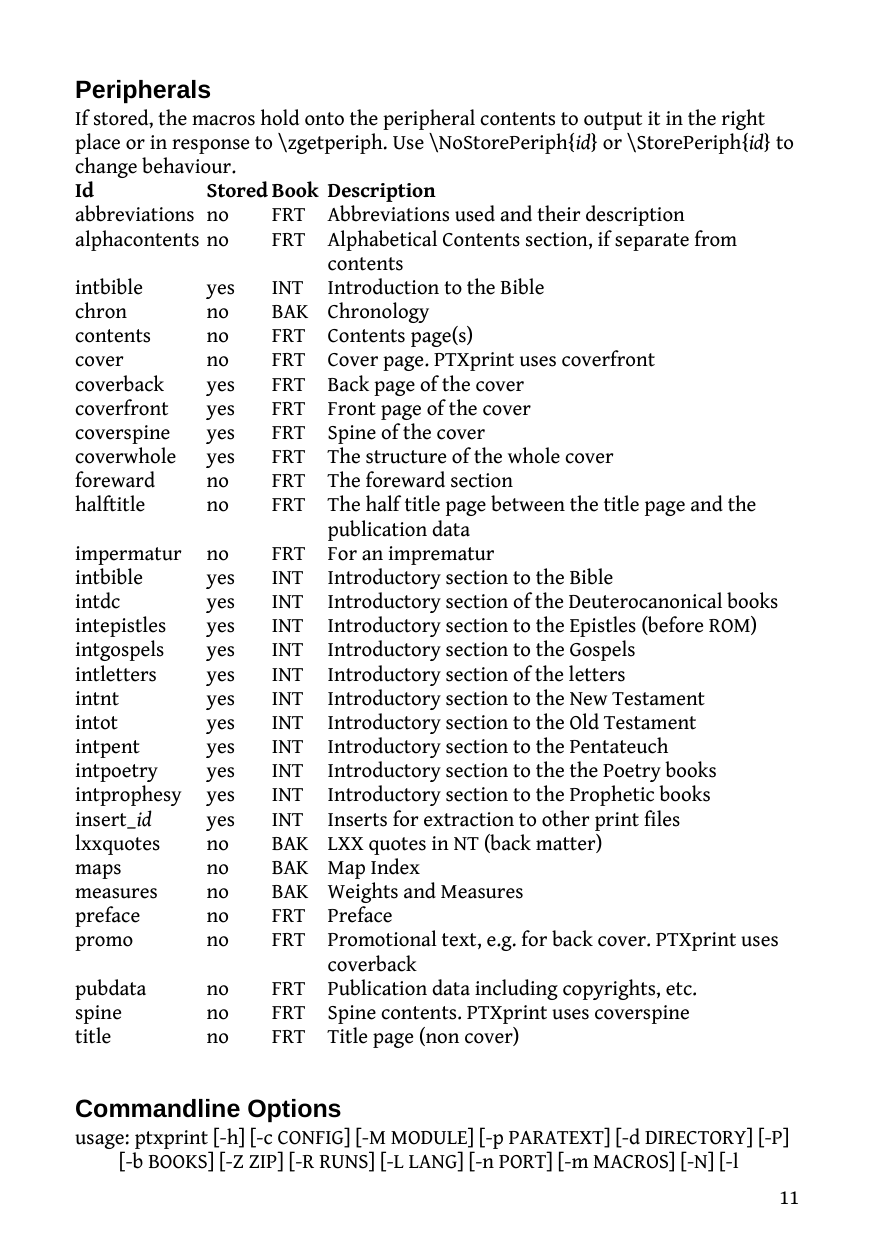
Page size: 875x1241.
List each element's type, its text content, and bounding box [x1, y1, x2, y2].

table_cell BAK [272, 832, 327, 856]
table_cell intbible [75, 276, 206, 300]
table_cell FRT [272, 905, 327, 929]
table_cell intepistles [75, 615, 206, 639]
table_cell FRT [272, 542, 327, 566]
table_cell preface [75, 905, 206, 929]
table_cell INT [272, 590, 327, 614]
table_cell no [206, 929, 272, 977]
table_cell abbreviations [75, 204, 206, 228]
table_cell FRT [272, 421, 327, 445]
table_cell Promotional text, e.g. for back cover. PTXprint uses coverback [328, 929, 799, 977]
table_cell Alphabetical Contents section, if separate from contents [328, 228, 799, 276]
table_cell lxxquotes [75, 832, 206, 856]
table_cell The structure of the whole cover [328, 445, 799, 469]
table_header Book [272, 180, 327, 204]
table_cell FRT [272, 445, 327, 469]
table_cell promo [75, 929, 206, 977]
table_cell yes [206, 808, 272, 832]
table_cell intprophesy [75, 784, 206, 808]
table_cell no [206, 494, 272, 542]
table_cell Introductory section to the Bible [328, 566, 799, 590]
table_cell Map Index [328, 856, 799, 880]
table_cell no [206, 832, 272, 856]
table_cell yes [206, 590, 272, 614]
table_cell LXX quotes in NT (back matter) [328, 832, 799, 856]
table_cell no [206, 856, 272, 880]
table_cell INT [272, 760, 327, 784]
table_cell yes [206, 445, 272, 469]
table_header Description [328, 180, 799, 204]
table_cell Preface [328, 905, 799, 929]
table_cell intot [75, 711, 206, 735]
table_cell Introductory section to the New Testament [328, 687, 799, 711]
table_cell coverwhole [75, 445, 206, 469]
table_cell coverback [75, 373, 206, 397]
table_cell yes [206, 639, 272, 663]
table_cell alphacontents [75, 228, 206, 276]
table_cell spine [75, 1001, 206, 1025]
table_cell Spine of the cover [328, 421, 799, 445]
table_cell INT [272, 639, 327, 663]
table_cell Chronology [328, 300, 799, 324]
table_cell yes [206, 421, 272, 445]
table_cell no [206, 349, 272, 373]
table_cell no [206, 204, 272, 228]
table_cell no [206, 542, 272, 566]
table_cell intbible [75, 566, 206, 590]
table_cell Introductory section to the Gospels [328, 639, 799, 663]
table_cell FRT [272, 373, 327, 397]
table_cell Introductory section to the Old Testament [328, 711, 799, 735]
table_header Stored [206, 180, 272, 204]
table_cell no [206, 300, 272, 324]
table_cell coverspine [75, 421, 206, 445]
table_cell Front page of the cover [328, 397, 799, 421]
table_cell no [206, 325, 272, 349]
table_cell maps [75, 856, 206, 880]
table_cell INT [272, 784, 327, 808]
table_cell coverfront [75, 397, 206, 421]
table_cell yes [206, 663, 272, 687]
table_cell The foreward section [328, 470, 799, 494]
table_cell FRT [272, 228, 327, 276]
table_cell Contents page(s) [328, 325, 799, 349]
table_cell INT [272, 615, 327, 639]
table_cell intletters [75, 663, 206, 687]
table_cell FRT [272, 494, 327, 542]
table_cell halftitle [75, 494, 206, 542]
table_cell yes [206, 735, 272, 759]
table_cell yes [206, 760, 272, 784]
table_cell FRT [272, 349, 327, 373]
table_cell FRT [272, 325, 327, 349]
table_cell no [206, 470, 272, 494]
table_cell measures [75, 880, 206, 904]
table_cell Introductory section to the Pentateuch [328, 735, 799, 759]
table_cell Weights and Measures [328, 880, 799, 904]
table_cell yes [206, 397, 272, 421]
table_cell FRT [272, 470, 327, 494]
table_cell Introductory section of the Deuterocanonical books [328, 590, 799, 614]
table_cell Introductory section of the letters [328, 663, 799, 687]
table_cell yes [206, 373, 272, 397]
table_cell title [75, 1025, 206, 1049]
table_cell intpoetry [75, 760, 206, 784]
table_cell BAK [272, 300, 327, 324]
table_cell INT [272, 711, 327, 735]
table_cell Title page (non cover) [328, 1025, 799, 1049]
table_cell INT [272, 808, 327, 832]
table_cell For an imprematur [328, 542, 799, 566]
table_cell Introductory section to the Prophetic books [328, 784, 799, 808]
table_cell Cover page. PTXprint uses coverfront [328, 349, 799, 373]
table_cell insert_id [75, 808, 206, 832]
subtitle Peripherals [75, 75, 799, 104]
table_cell FRT [272, 204, 327, 228]
table_cell INT [272, 566, 327, 590]
table_cell Publication data including copyrights, etc. [328, 977, 799, 1001]
table_cell impermatur [75, 542, 206, 566]
table_cell no [206, 905, 272, 929]
table_cell INT [272, 663, 327, 687]
table_cell The half title page between the title page and the publication data [328, 494, 799, 542]
text usage: ptxprint [-h] [-c CONFIG] [-M MODULE] [-p PARATEXT] [-d DIRECTORY] [-P] [-b BOOKS] [-Z ZIP] [-R RUNS] [-L LANG] [-n PORT] [-m MACROS] [-N] [-l [75, 1126, 799, 1175]
table_cell Abbreviations used and their description [328, 204, 799, 228]
text If stored, the macros hold onto the peripheral contents to output it in the right place or in response to \zgetperiph. Use \NoStorePeriph{id} or \StorePeriph{id} to change behaviour. [75, 107, 799, 179]
table_cell cover [75, 349, 206, 373]
table_cell BAK [272, 856, 327, 880]
table_cell no [206, 1001, 272, 1025]
table_cell no [206, 977, 272, 1001]
table_cell intpent [75, 735, 206, 759]
table_cell FRT [272, 929, 327, 977]
table_cell no [206, 228, 272, 276]
table_cell no [206, 880, 272, 904]
table_cell chron [75, 300, 206, 324]
table_cell Introductory section to the Epistles (before ROM) [328, 615, 799, 639]
table_cell INT [272, 687, 327, 711]
table_cell intdc [75, 590, 206, 614]
table_cell yes [206, 687, 272, 711]
table_header Id [75, 180, 206, 204]
table_cell INT [272, 735, 327, 759]
table_cell FRT [272, 397, 327, 421]
table_cell BAK [272, 880, 327, 904]
table_cell intgospels [75, 639, 206, 663]
table_cell Introduction to the Bible [328, 276, 799, 300]
table_cell FRT [272, 977, 327, 1001]
table_cell yes [206, 276, 272, 300]
table_cell yes [206, 615, 272, 639]
table_cell FRT [272, 1025, 327, 1049]
table_cell yes [206, 784, 272, 808]
table_cell contents [75, 325, 206, 349]
table_cell Introductory section to the the Poetry books [328, 760, 799, 784]
table_cell yes [206, 711, 272, 735]
table_cell no [206, 1025, 272, 1049]
table_cell pubdata [75, 977, 206, 1001]
table_cell yes [206, 566, 272, 590]
table_cell Inserts for extraction to other print files [328, 808, 799, 832]
table_cell INT [272, 276, 327, 300]
subtitle Commandline Options [75, 1094, 799, 1123]
table_cell Spine contents. PTXprint uses coverspine [328, 1001, 799, 1025]
table_cell foreward [75, 470, 206, 494]
table_cell FRT [272, 1001, 327, 1025]
table_cell intnt [75, 687, 206, 711]
table_cell Back page of the cover [328, 373, 799, 397]
